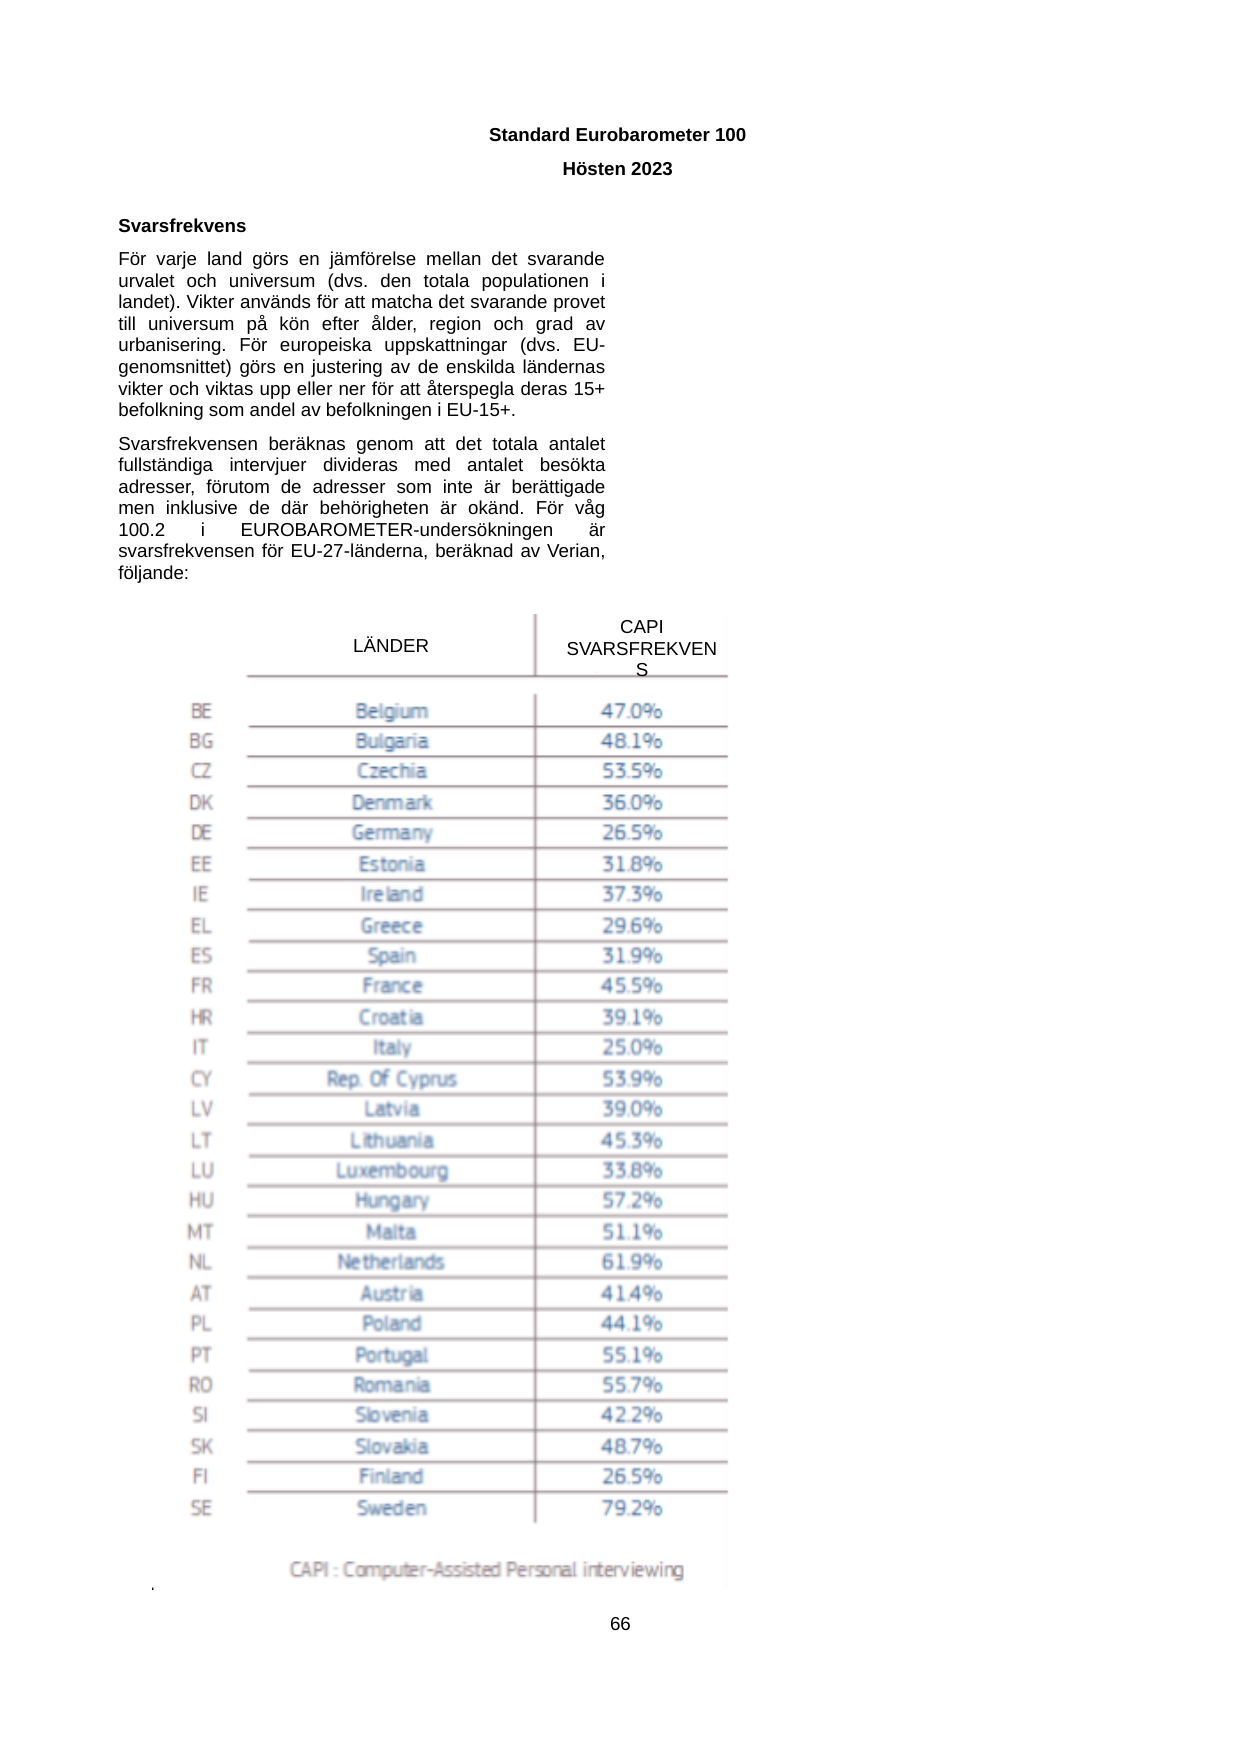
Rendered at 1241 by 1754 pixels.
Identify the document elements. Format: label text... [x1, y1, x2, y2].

text För varje land görs en jämförelse mellan det svarande urvalet och universum (dvs. den totala populationen i landet). Vikter används för att matcha det svarande provet till universum på kön efter ålder, region och grad av urbanisering. För europeiska uppskattningar (dvs. EU-genomsnittet) görs en justering av de enskilda ländernas vikter och viktas upp eller ner för att återspegla deras 15+ befolkning som andel av befolkningen i EU-15+. [118, 248, 605, 420]
picture [152, 614, 730, 1590]
text Svarsfrekvensen beräknas genom att det totala antalet fullständiga intervjuer divideras med antalet besökta adresser, förutom de adresser som inte är berättigade men inklusive de där behörigheten är okänd. För våg 100.2 i EUROBAROMETER-undersökningen är svarsfrekvensen för EU-27-länderna, beräknad av Verian, följande: [118, 432, 605, 583]
text Svarsfrekvens [118, 214, 605, 236]
